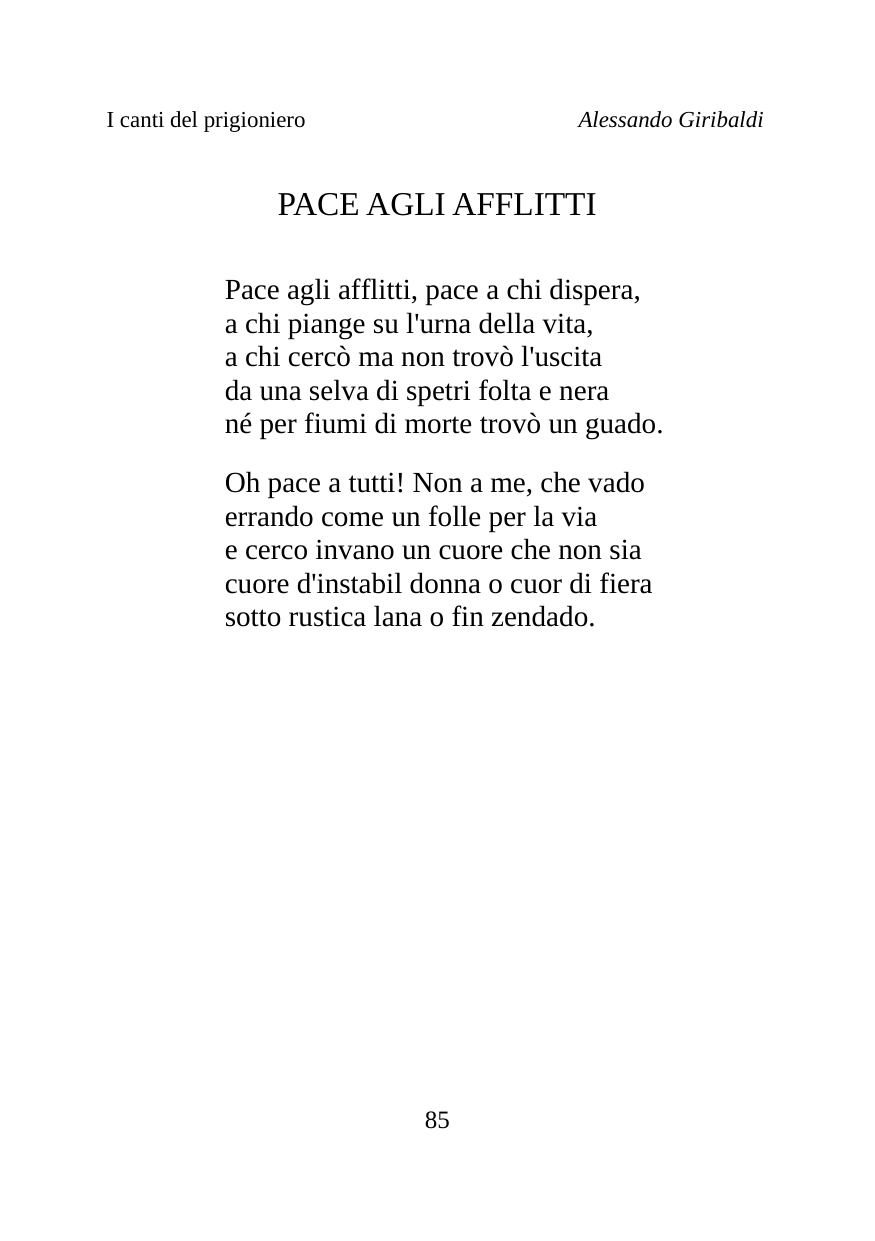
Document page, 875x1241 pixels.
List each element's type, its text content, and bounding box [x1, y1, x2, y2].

subtitle PACE AGLI AFFLITTI [106, 184, 768, 222]
text Pace agli afflitti, pace a chi dispera, a chi piange su l'urna della vita, a chi cercò ma non trovò l'uscita da una selva di spetri folta e nera né per fiumi di morte trovò un guado. [224, 272, 768, 440]
text Oh pace a tutti! Non a me, che vado errando come un folle per la via e cerco invano un cuore che non sia cuore d'instabil donna o cuor di fiera sotto rustica lana o fin zendado. [224, 465, 768, 633]
